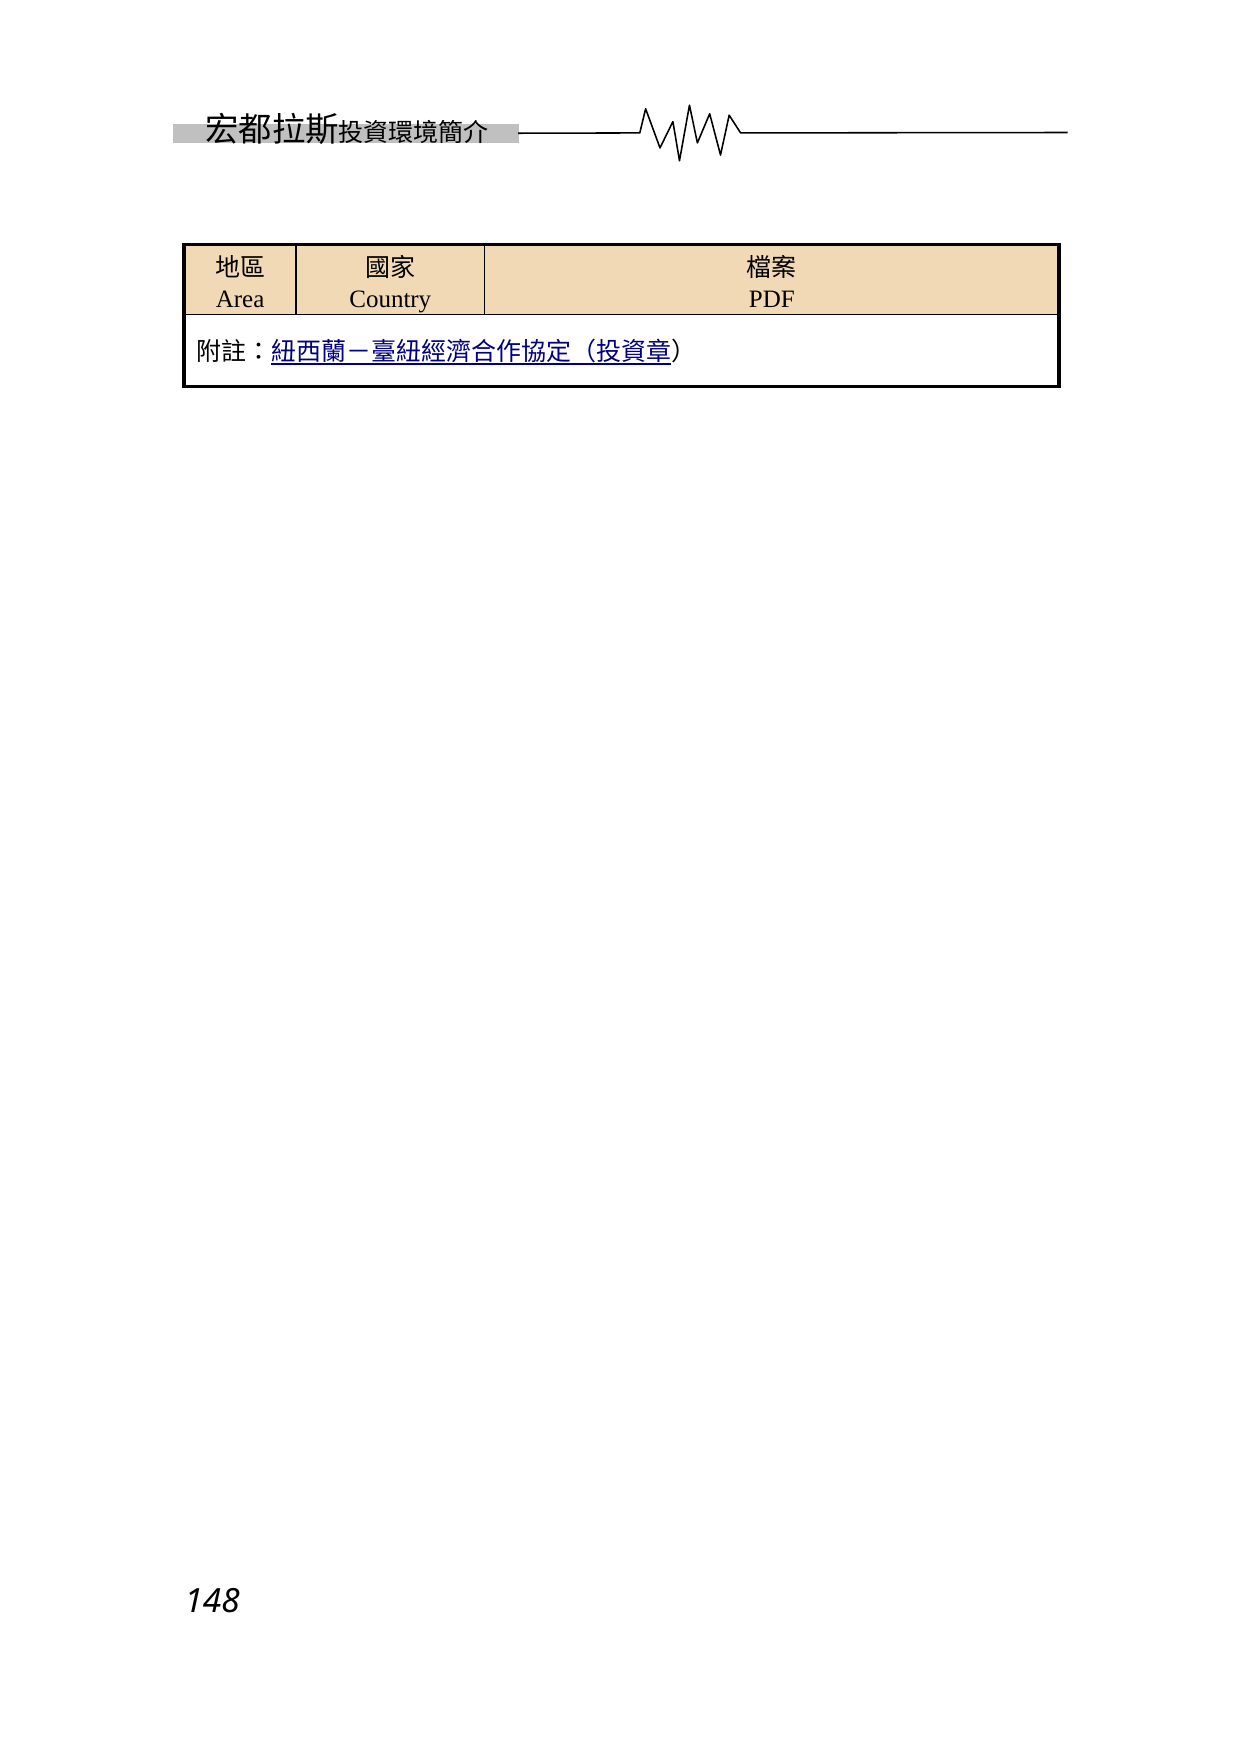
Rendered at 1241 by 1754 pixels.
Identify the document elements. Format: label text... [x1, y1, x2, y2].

table_header 地區 Area [186, 246, 295, 314]
table_header 國家 Country [297, 246, 484, 314]
table_header 檔案 PDF [485, 246, 1057, 314]
table_cell 附註：紐西蘭－臺紐經濟合作協定（投資章） [186, 315, 1057, 384]
